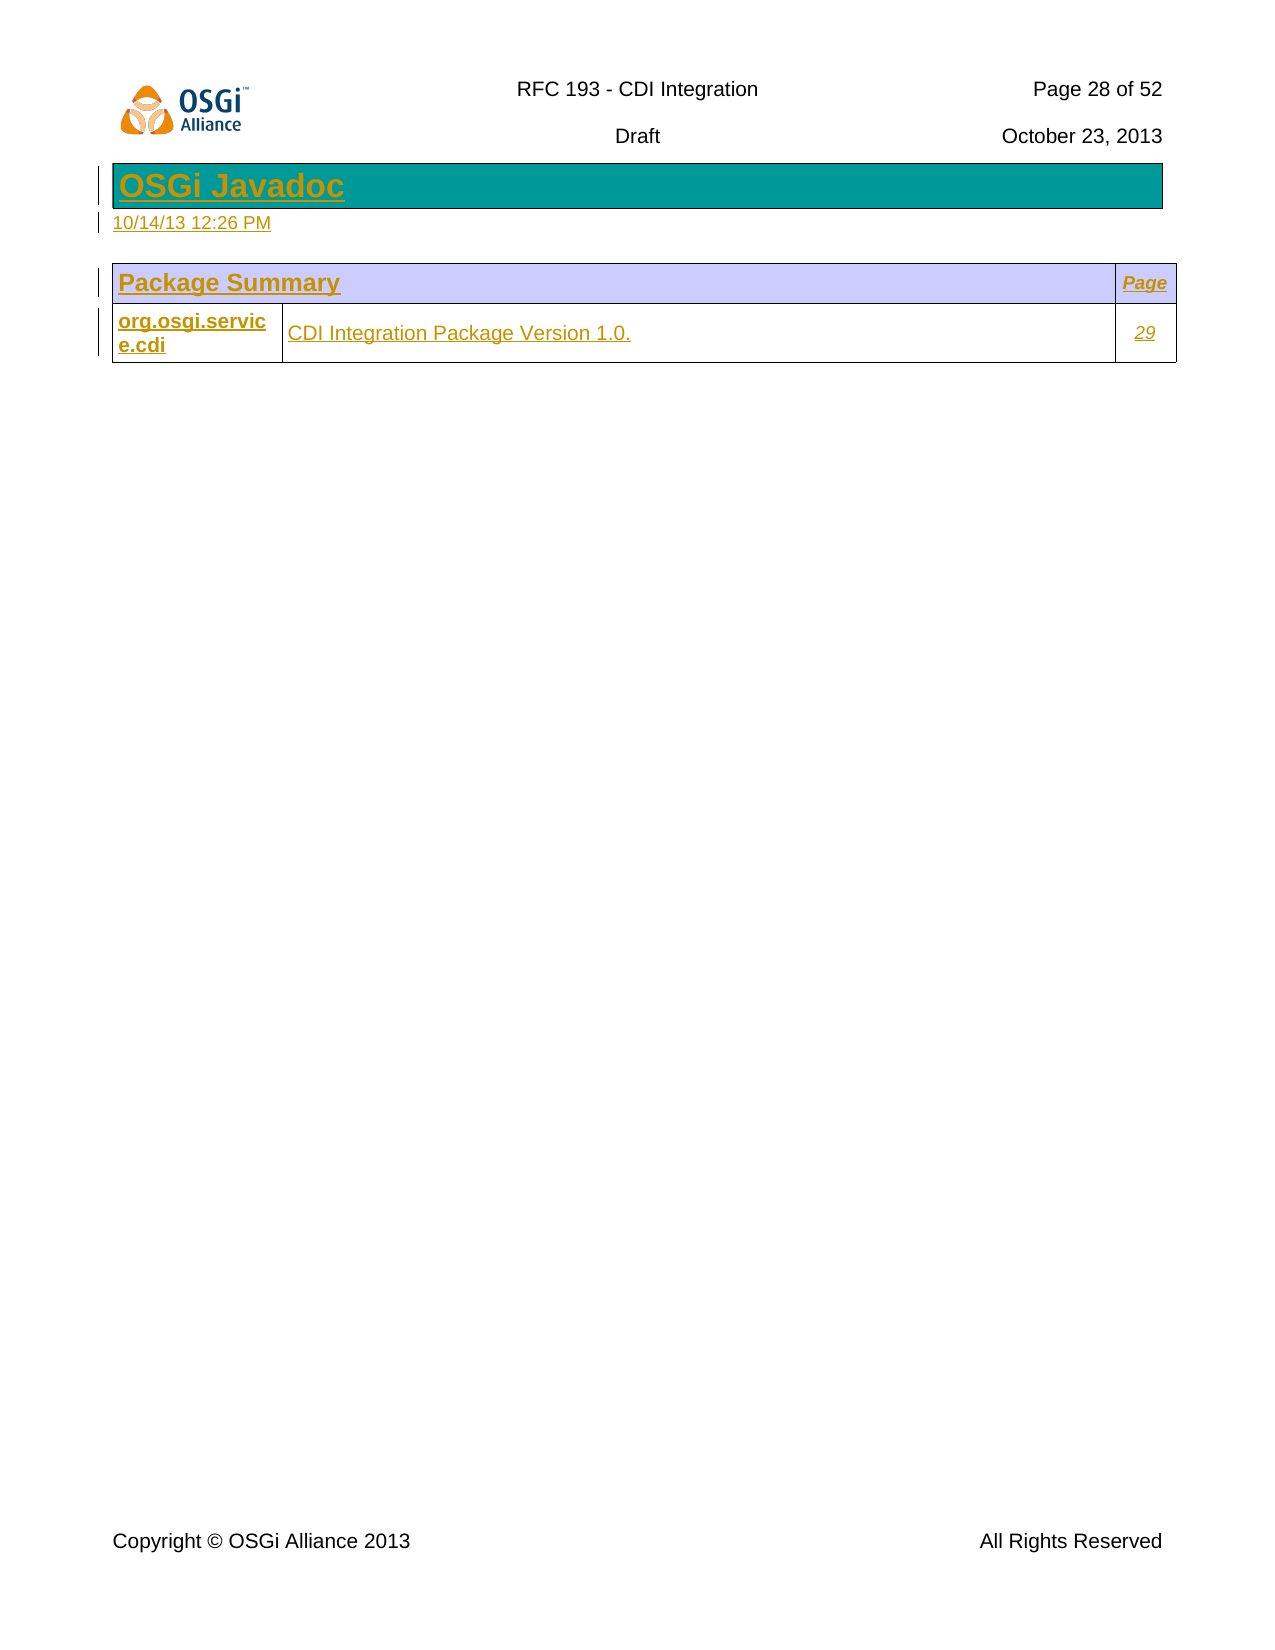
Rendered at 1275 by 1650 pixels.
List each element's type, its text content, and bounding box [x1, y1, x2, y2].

subtitle OSGi Javadoc [114, 164, 1162, 208]
table_cell CDI Integration Package Version 1.0. [283, 304, 1115, 362]
table_header Package Summary [113, 264, 1115, 303]
table_header Page [1116, 264, 1176, 303]
text 10/14/13 12:26 PM [112, 212, 1162, 233]
table_cell 23 [1116, 304, 1176, 362]
picture [113, 78, 257, 142]
table_cell org.osgi.service.cdi [113, 304, 282, 362]
